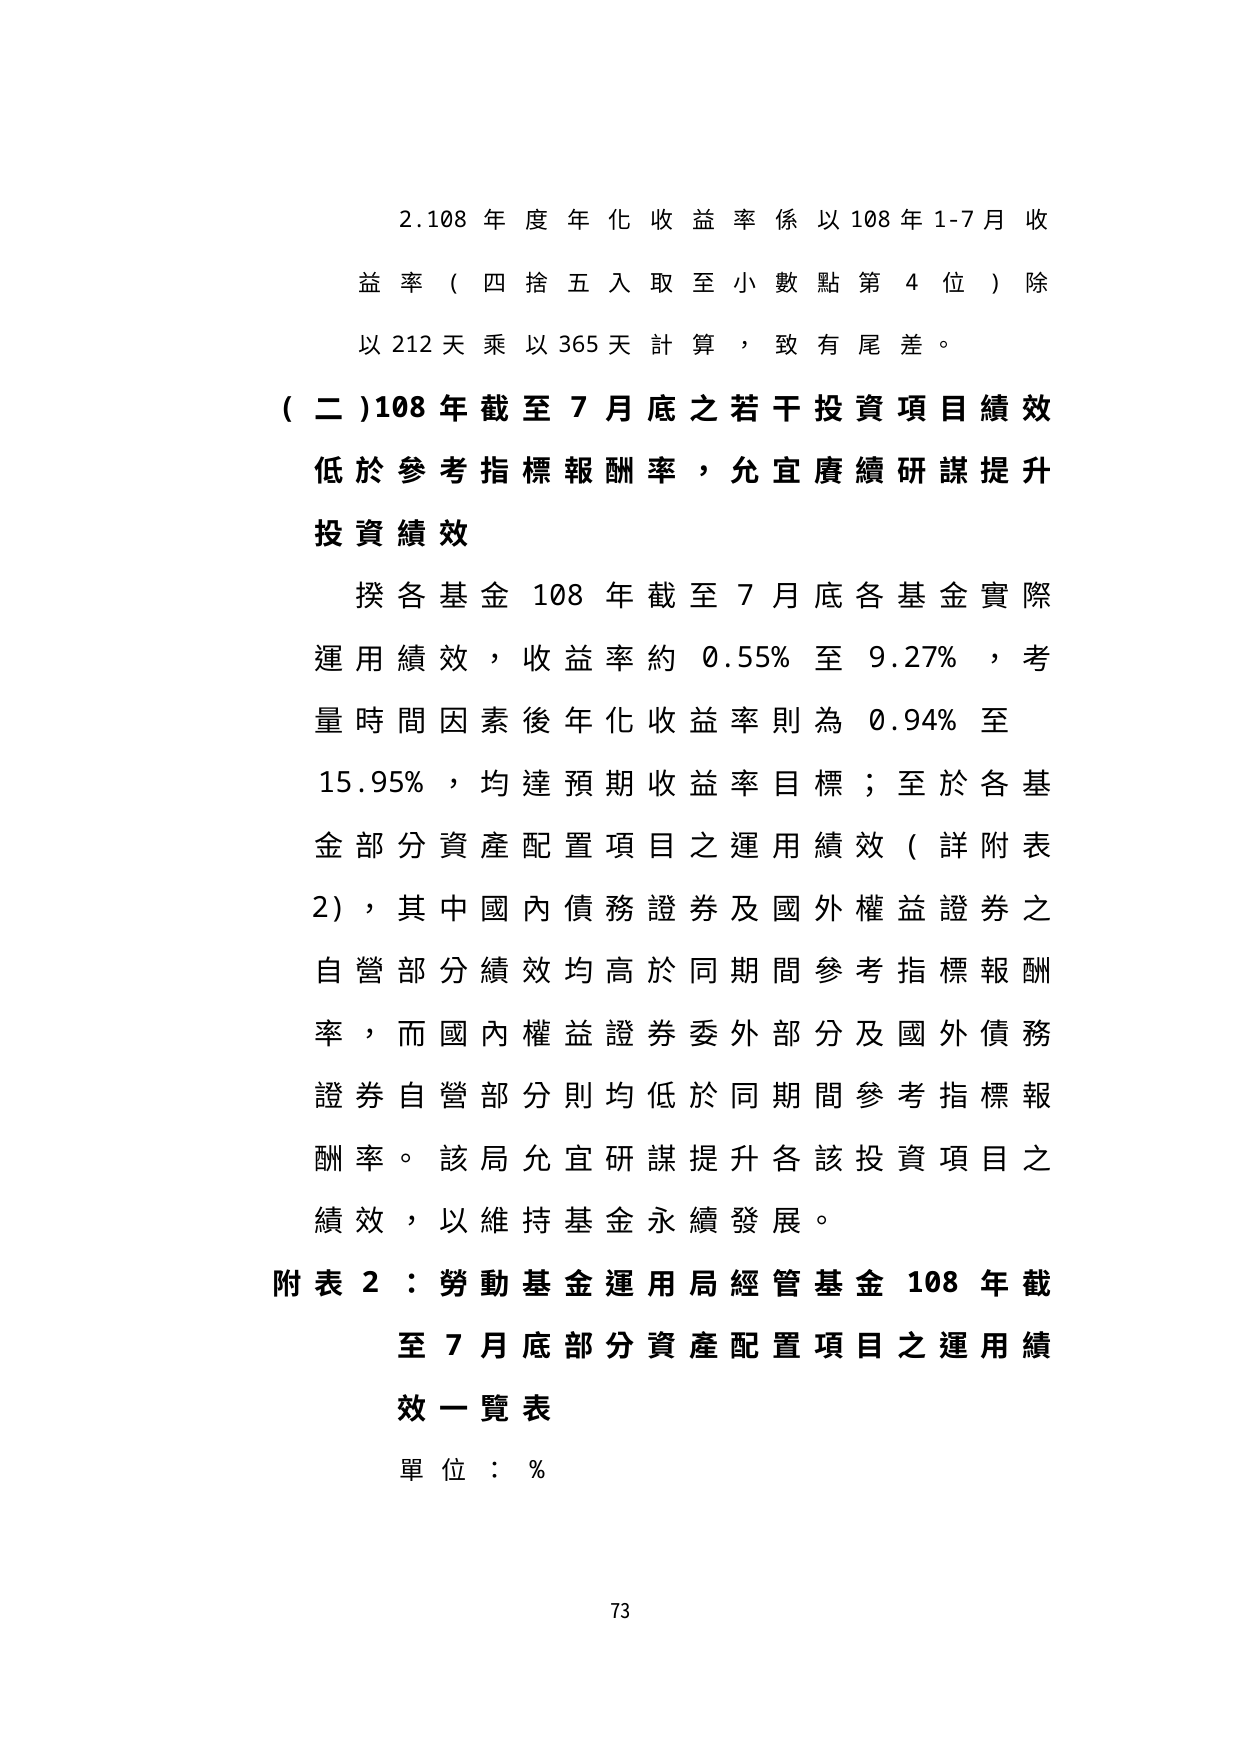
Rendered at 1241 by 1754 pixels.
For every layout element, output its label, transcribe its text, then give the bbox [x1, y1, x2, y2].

text 揆各基金108年截至7月底各基金實際運用績效，收益率約0.55%至9.27%，考量時間因素後年化收益率則為0.94%至15.95%，均達預期收益率目標；至於各基金部分資產配置項目之運用績效(詳附表2)，其中國內債務證券及國外權益證券之自營部分績效均高於同期間參考指標報酬率，而國內權益證券委外部分及國外債務證券自營部分則均低於同期間參考指標報酬率。該局允宜研謀提升各該投資項目之績效，以維持基金永續發展。 [271, 552, 1058, 1240]
text 附表2：勞動基金運用局經管基金108年截至7月底部分資產配置項目之運用績效一覽表 單位：% [242, 1240, 1058, 1490]
text 2.108年度年化收益率係以108年1-7月收益率(四捨五入取至小數點第4位)除以212天乘以365天計算，致有尾差。 [239, 177, 1058, 365]
text (二)108年截至7月底之若干投資項目績效低於參考指標報酬率，允宜賡續研謀提升投資績效 [242, 365, 1058, 552]
